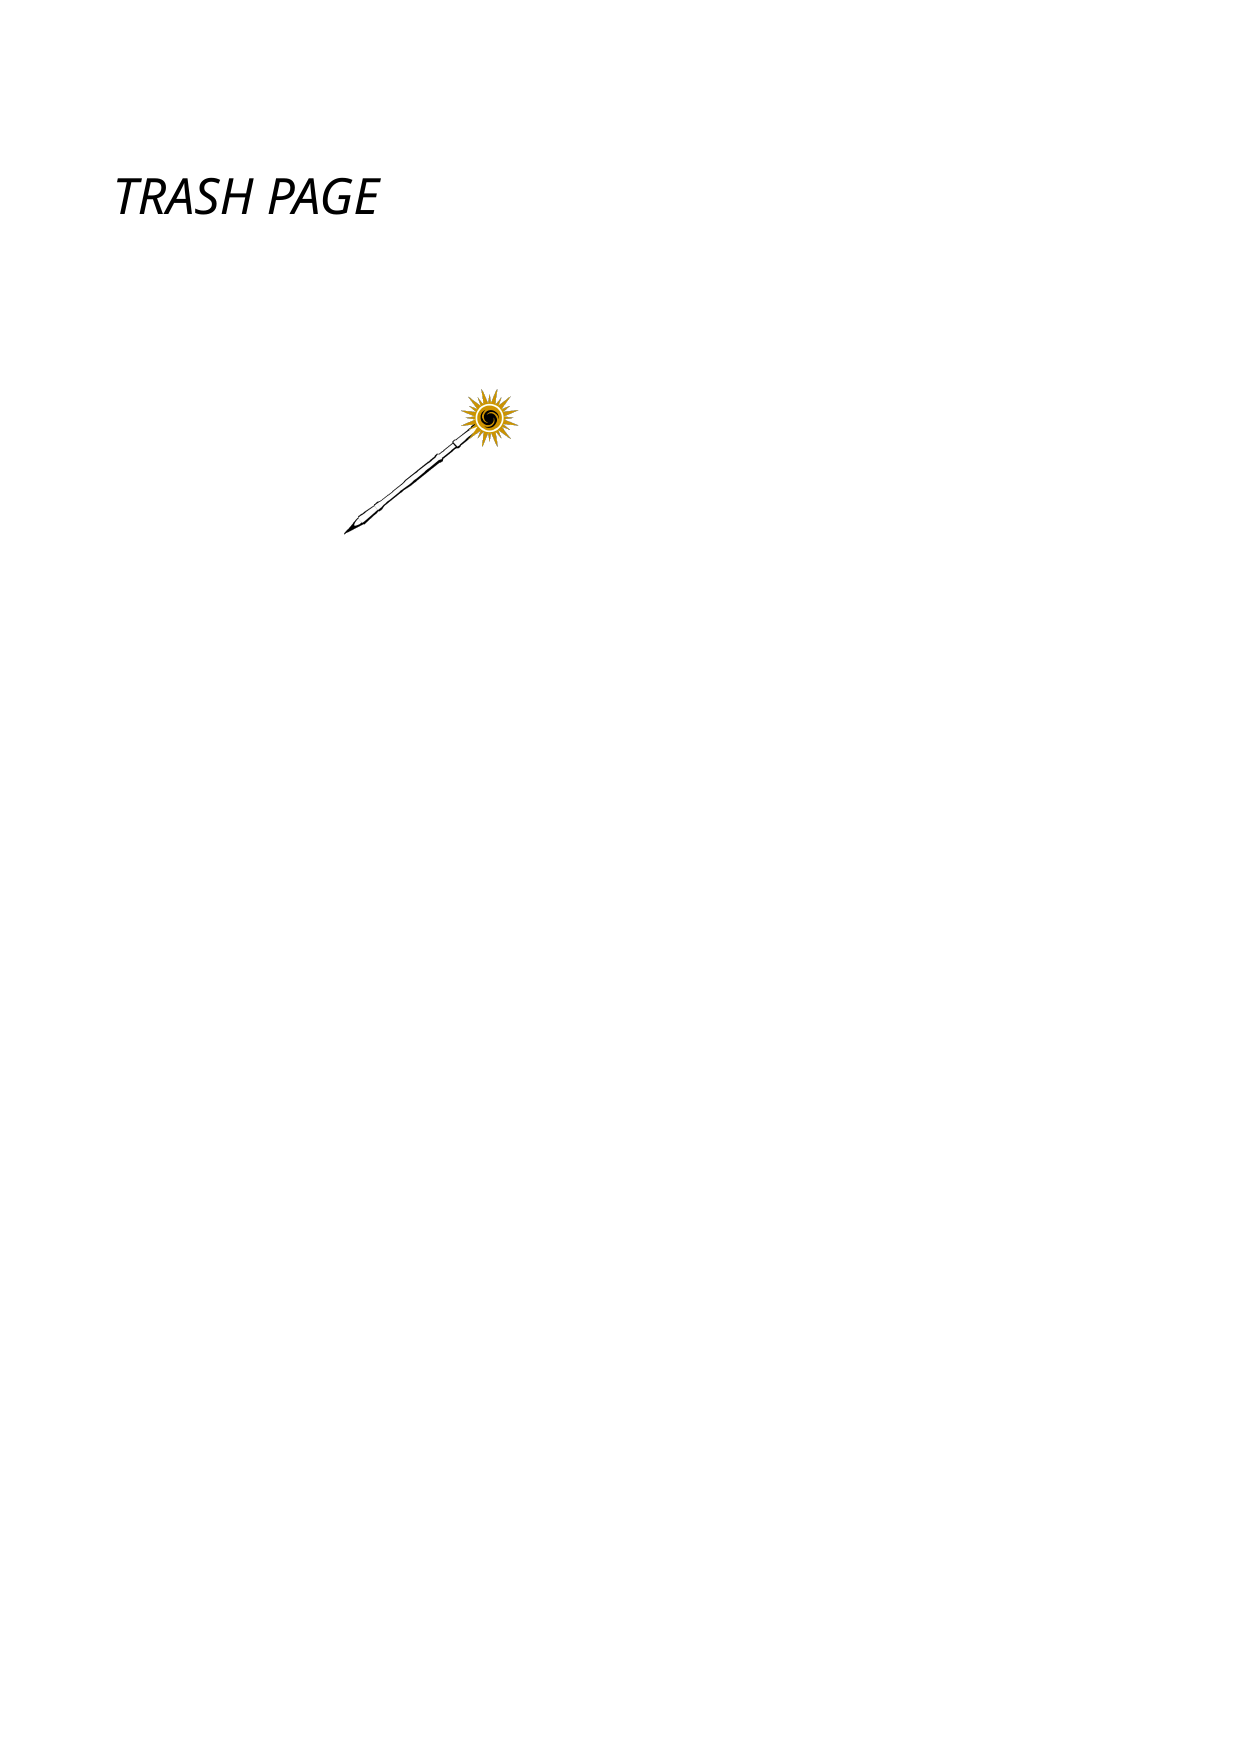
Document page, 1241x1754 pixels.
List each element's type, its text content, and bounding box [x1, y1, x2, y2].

picture [334, 367, 550, 544]
text TRASH PAGE [112, 161, 1128, 229]
